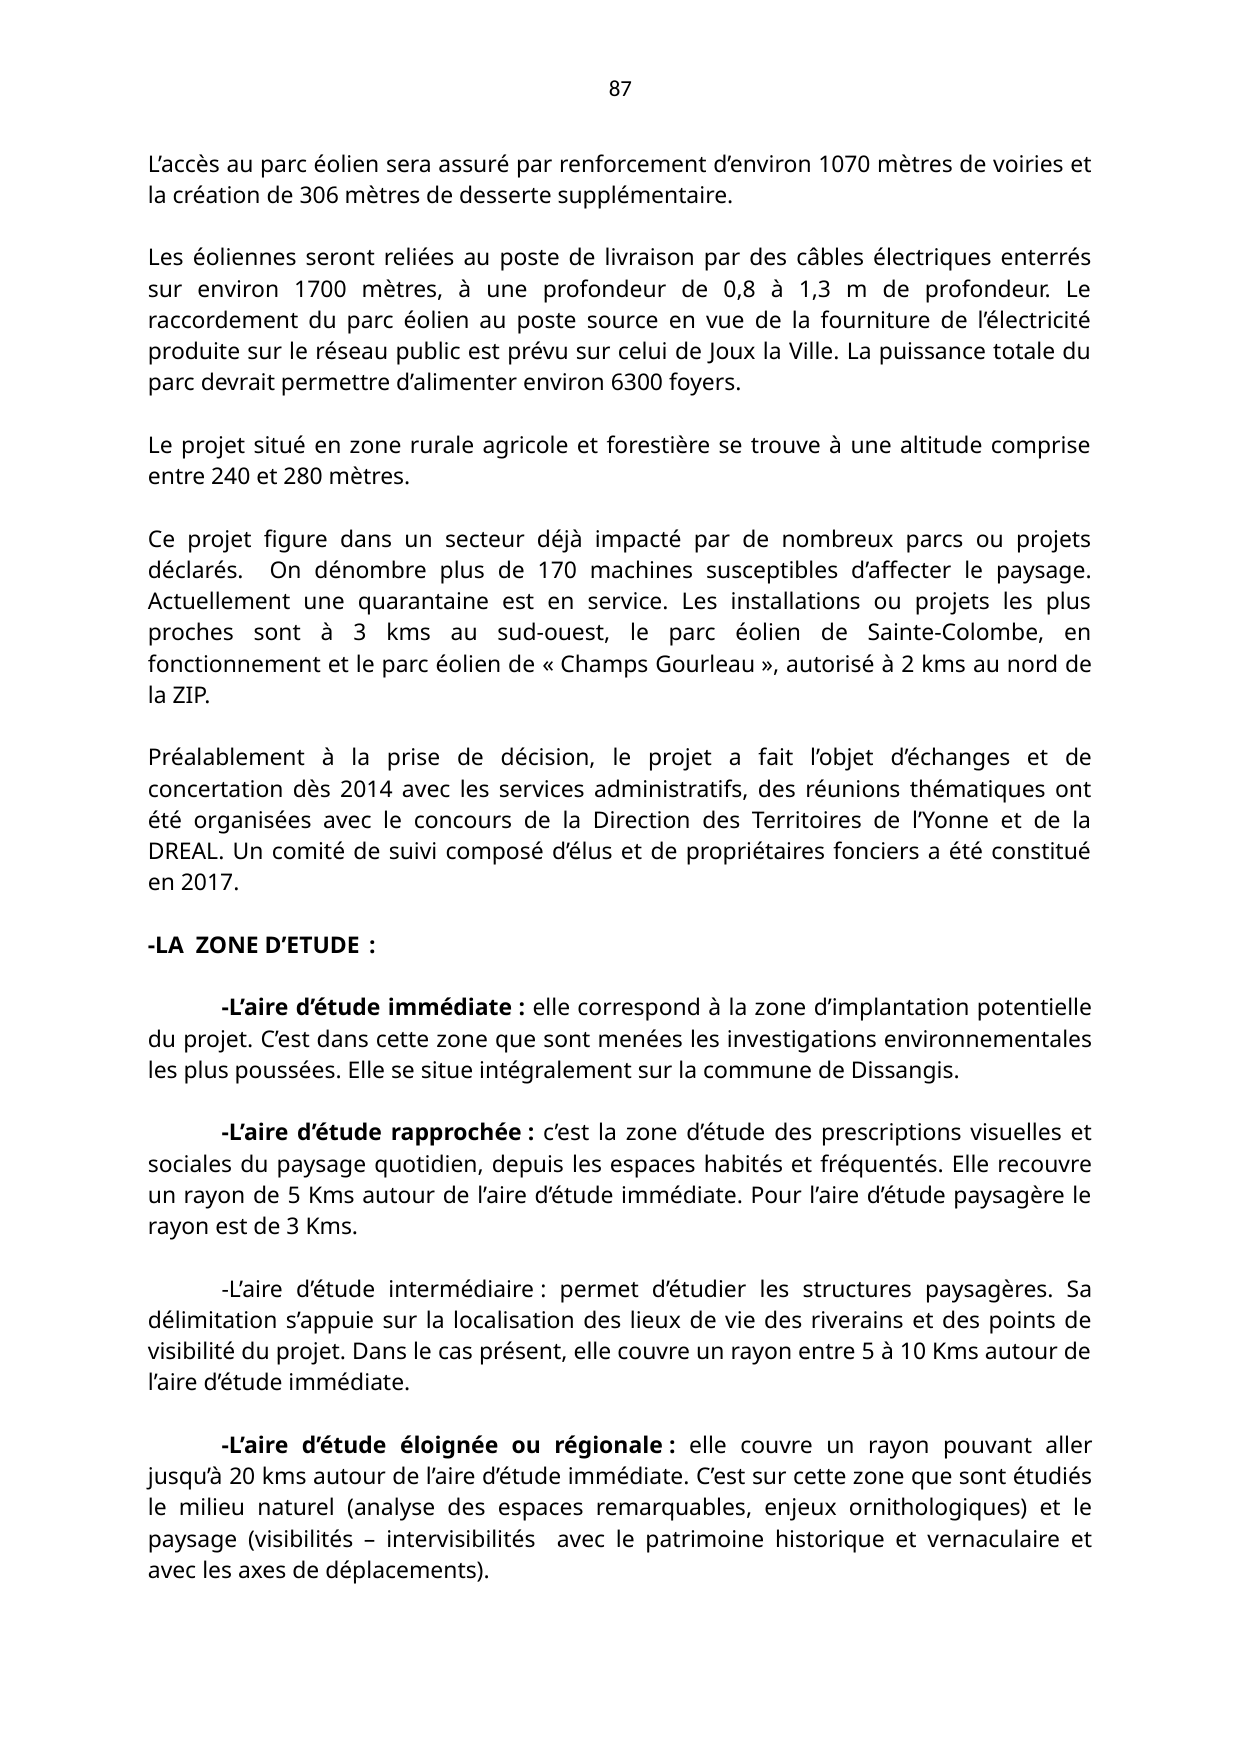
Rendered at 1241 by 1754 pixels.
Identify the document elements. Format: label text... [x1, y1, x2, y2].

text L’accès au parc éolien sera assuré par renforcement d’environ 1070 mètres de voiries et la création de 306 mètres de desserte supplémentaire. [148, 148, 1093, 210]
text -L’aire d’étude rapprochée : c’est la zone d’étude des prescriptions visuelles et sociales du paysage quotidien, depuis les espaces habités et fréquentés. Elle recouvre un rayon de 5 Kms autour de l’aire d’étude immédiate. Pour l’aire d’étude paysagère le rayon est de 3 Kms. [148, 1116, 1093, 1241]
text Ce projet figure dans un secteur déjà impacté par de nombreux parcs ou projets déclarés. On dénombre plus de 170 machines susceptibles d’affecter le paysage. Actuellement une quarantaine est en service. Les installations ou projets les plus proches sont à 3 kms au sud-ouest, le parc éolien de Sainte-Colombe, en fonctionnement et le parc éolien de « Champs Gourleau », autorisé à 2 kms au nord de la ZIP. [148, 523, 1093, 710]
text Préalablement à la prise de décision, le projet a fait l’objet d’échanges et de concertation dès 2014 avec les services administratifs, des réunions thématiques ont été organisées avec le concours de la Direction des Territoires de l’Yonne et de la DREAL. Un comité de suivi composé d’élus et de propriétaires fonciers a été constitué en 2017. [148, 741, 1093, 898]
text -L’aire d’étude intermédiaire : permet d’étudier les structures paysagères. Sa délimitation s’appuie sur la localisation des lieux de vie des riverains et des points de visibilité du projet. Dans le cas présent, elle couvre un rayon entre 5 à 10 Kms autour de l’aire d’étude immédiate. [148, 1273, 1093, 1398]
text -L’aire d’étude éloignée ou régionale : elle couvre un rayon pouvant aller jusqu’à 20 kms autour de l’aire d’étude immédiate. C’est sur cette zone que sont étudiés le milieu naturel (analyse des espaces remarquables, enjeux ornithologiques) et le paysage (visibilités – intervisibilités avec le patrimoine historique et vernaculaire et avec les axes de déplacements). [148, 1429, 1093, 1585]
text Le projet situé en zone rurale agricole et forestière se trouve à une altitude comprise entre 240 et 280 mètres. [148, 429, 1093, 491]
text Les éoliennes seront reliées au poste de livraison par des câbles électriques enterrés sur environ 1700 mètres, à une profondeur de 0,8 à 1,3 m de profondeur. Le raccordement du parc éolien au poste source en vue de la fourniture de l’électricité produite sur le réseau public est prévu sur celui de Joux la Ville. La puissance totale du parc devrait permettre d’alimenter environ 6300 foyers. [148, 241, 1093, 398]
text -LA ZONE D’ETUDE : [148, 929, 1093, 960]
text -L’aire d’étude immédiate : elle correspond à la zone d’implantation potentielle du projet. C’est dans cette zone que sont menées les investigations environnementales les plus poussées. Elle se situe intégralement sur la commune de Dissangis. [148, 991, 1093, 1085]
